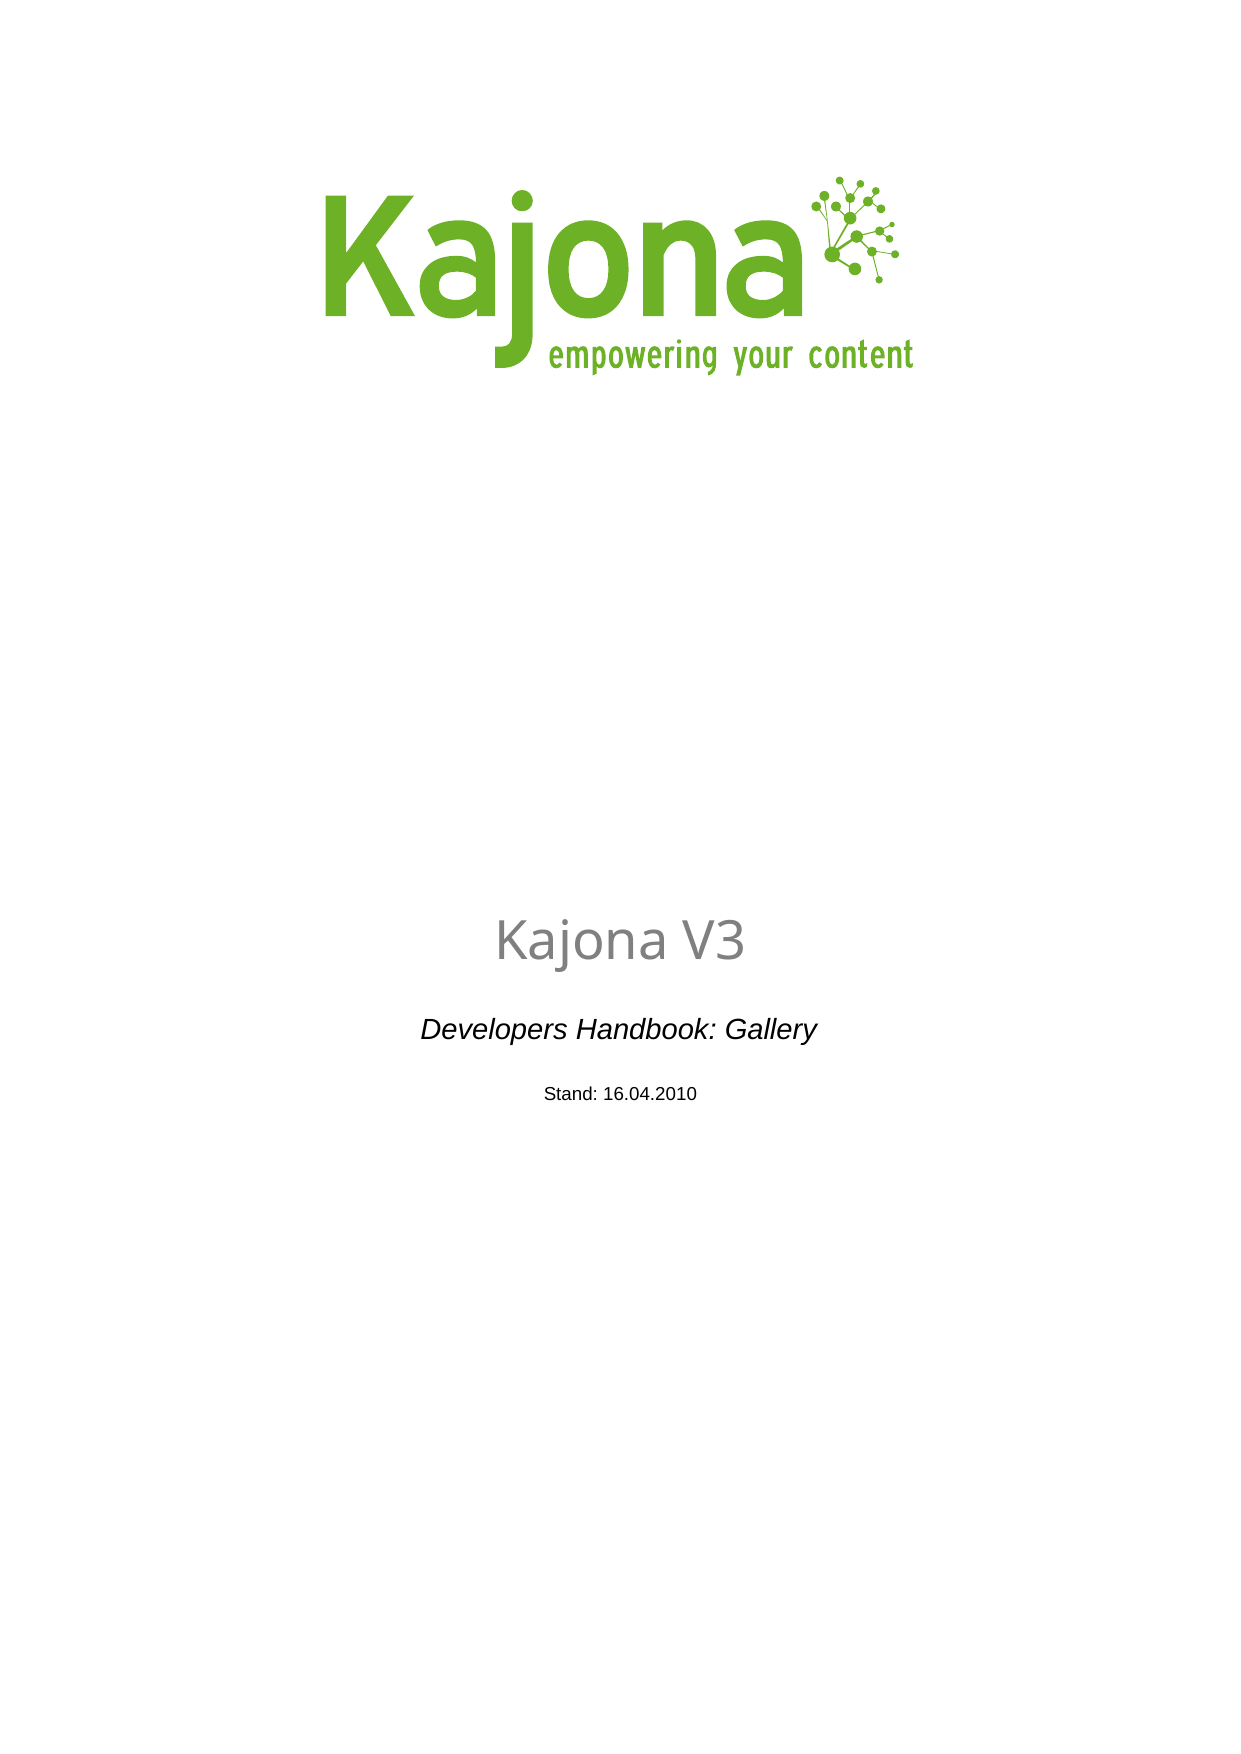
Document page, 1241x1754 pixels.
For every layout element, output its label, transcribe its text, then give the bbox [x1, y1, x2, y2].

subtitle Developers Handbook: Gallery [118, 1013, 1122, 1045]
subtitle Stand: 16.04.2010 [118, 1083, 1122, 1104]
title Kajona V3 [118, 902, 1122, 975]
